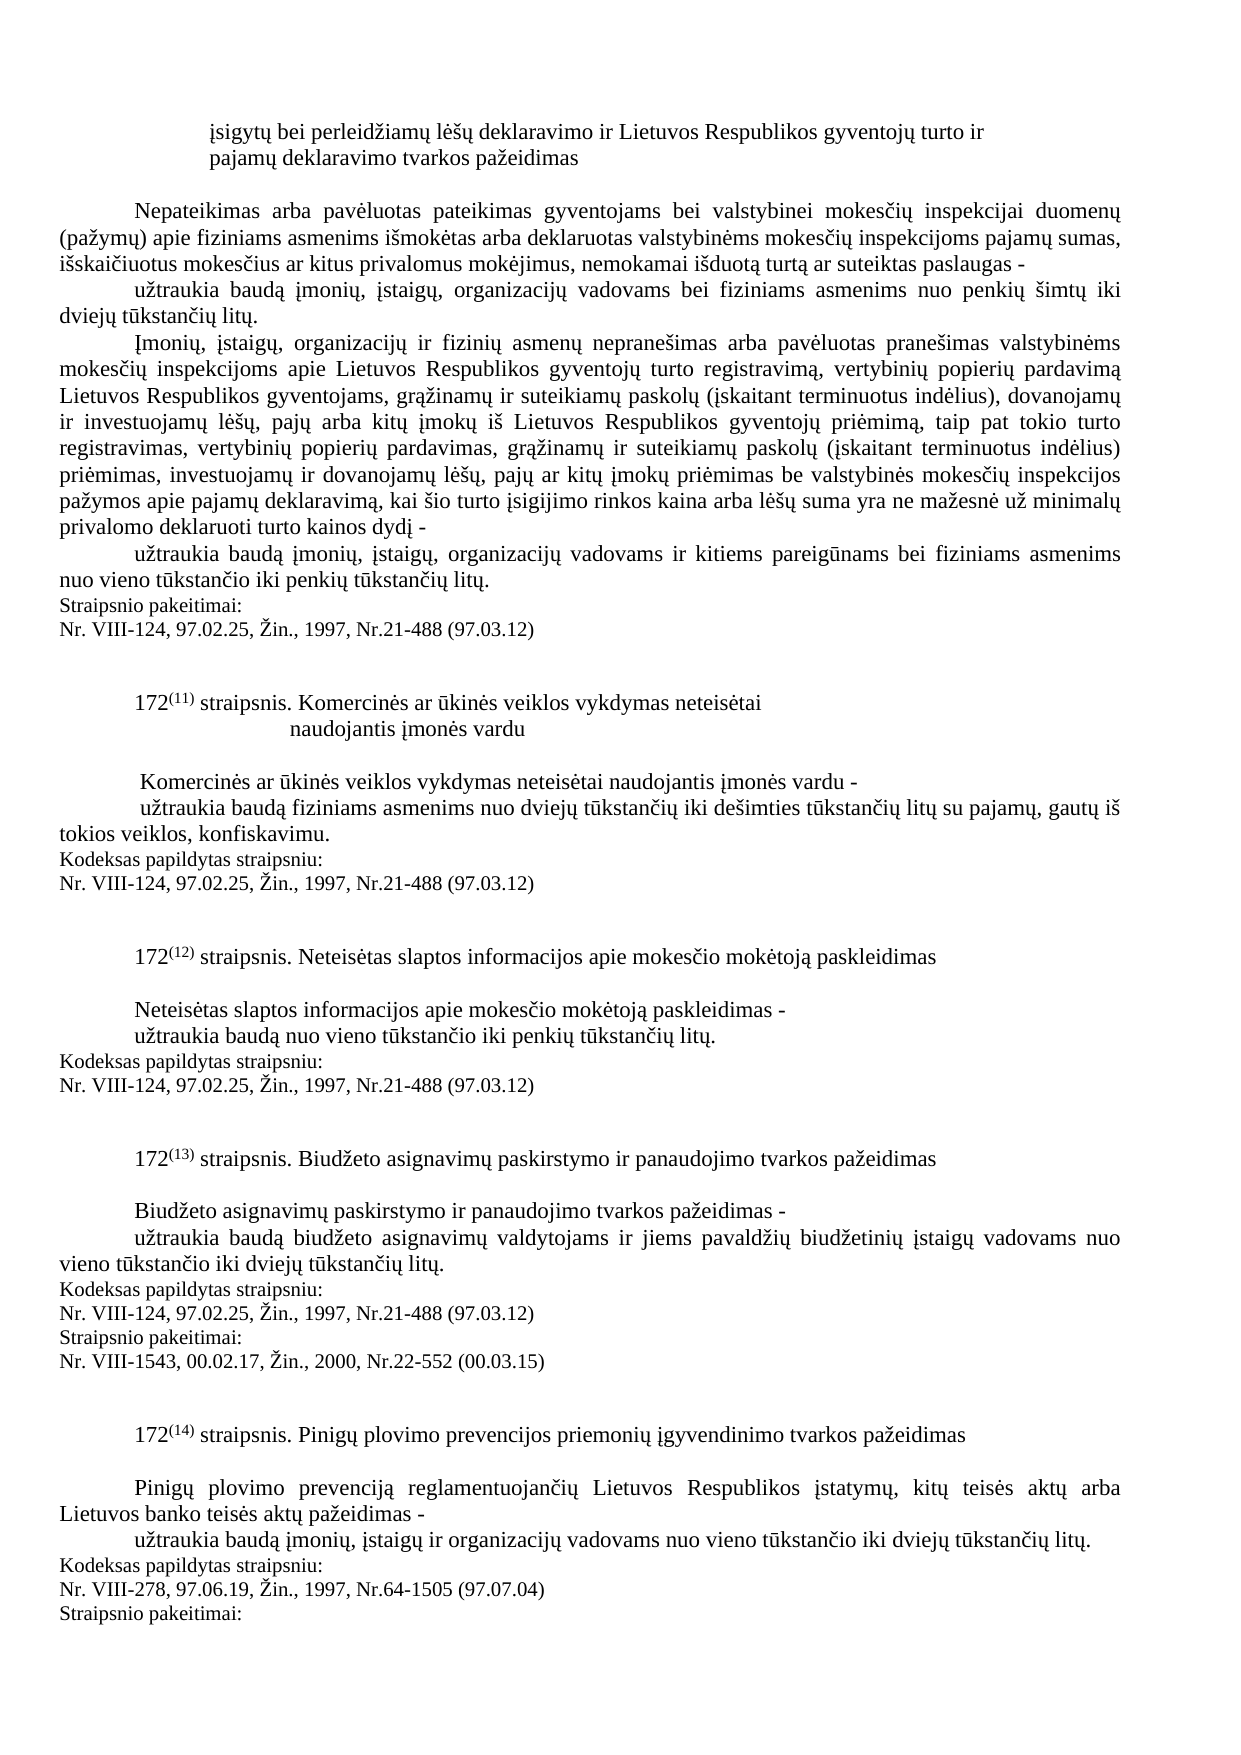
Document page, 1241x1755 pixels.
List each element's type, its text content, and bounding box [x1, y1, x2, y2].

text Biudžeto asignavimų paskirstymo ir panaudojimo tvarkos pažeidimas - [59, 1197, 1122, 1224]
text Straipsnio pakeitimai: [59, 1325, 1122, 1349]
text užtraukia baudą biudžeto asignavimų valdytojams ir jiems pavaldžių biudžetinių įstaigų vadovams nuo vieno tūkstančio iki dviejų tūkstančių litų. [59, 1224, 1122, 1277]
text Straipsnio pakeitimai: [59, 1601, 1122, 1625]
text pajamų deklaravimo tvarkos pažeidimas [209, 144, 1122, 171]
text 172(13) straipsnis. Biudžeto asignavimų paskirstymo ir panaudojimo tvarkos pažeidimas [134, 1145, 1122, 1171]
text Įmonių, įstaigų, organizacijų ir fizinių asmenų nepranešimas arba pavėluotas pranešimas valstybinėms mokesčių inspekcijoms apie Lietuvos Respublikos gyventojų turto registravimą, vertybinių popierių pardavimą Lietuvos Respublikos gyventojams, grąžinamų ir suteikiamų paskolų (įskaitant terminuotus indėlius), dovanojamų ir investuojamų lėšų, pajų arba kitų įmokų iš Lietuvos Respublikos gyventojų priėmimą, taip pat tokio turto registravimas, vertybinių popierių pardavimas, grąžinamų ir suteikiamų paskolų (įskaitant terminuotus indėlius) priėmimas, investuojamų ir dovanojamų lėšų, pajų ar kitų įmokų priėmimas be valstybinės mokesčių inspekcijos pažymos apie pajamų deklaravimą, kai šio turto įsigijimo rinkos kaina arba lėšų suma yra ne mažesnė už minimalų privalomo deklaruoti turto kainos dydį - [59, 329, 1122, 540]
text Nr. VIII-124, 97.02.25, Žin., 1997, Nr.21-488 (97.03.12) [59, 871, 1122, 895]
text Kodeksas papildytas straipsniu: [59, 1048, 1122, 1073]
text Pinigų plovimo prevenciją reglamentuojančių Lietuvos Respublikos įstatymų, kitų teisės aktų arba Lietuvos banko teisės aktų pažeidimas - [59, 1474, 1122, 1526]
text užtraukia baudą įmonių, įstaigų ir organizacijų vadovams nuo vieno tūkstančio iki dviejų tūkstančių litų. [59, 1526, 1122, 1553]
text Nr. VIII-124, 97.02.25, Žin., 1997, Nr.21-488 (97.03.12) [59, 617, 1122, 641]
text užtraukia baudą įmonių, įstaigų, organizacijų vadovams ir kitiems pareigūnams bei fiziniams asmenims nuo vieno tūkstančio iki penkių tūkstančių litų. [59, 540, 1122, 592]
text Straipsnio pakeitimai: [59, 592, 1122, 617]
text Kodeksas papildytas straipsniu: [59, 1277, 1122, 1301]
text Nr. VIII-124, 97.02.25, Žin., 1997, Nr.21-488 (97.03.12) [59, 1073, 1122, 1097]
text 172(11) straipsnis. Komercinės ar ūkinės veiklos vykdymas neteisėtai [59, 689, 1122, 715]
text užtraukia baudą įmonių, įstaigų, organizacijų vadovams bei fiziniams asmenims nuo penkių šimtų iki dviejų tūkstančių litų. [59, 276, 1122, 329]
text Nr. VIII-124, 97.02.25, Žin., 1997, Nr.21-488 (97.03.12) [59, 1301, 1122, 1325]
text Kodeksas papildytas straipsniu: [59, 847, 1122, 871]
text naudojantis įmonės vardu [59, 715, 1122, 741]
text Nepateikimas arba pavėluotas pateikimas gyventojams bei valstybinei mokesčių inspekcijai duomenų (pažymų) apie fiziniams asmenims išmokėtas arba deklaruotas valstybinėms mokesčių inspekcijoms pajamų sumas, išskaičiuotus mokesčius ar kitus privalomus mokėjimus, nemokamai išduotą turtą ar suteiktas paslaugas - [59, 197, 1122, 276]
text užtraukia baudą nuo vieno tūkstančio iki penkių tūkstančių litų. [59, 1022, 1122, 1048]
text Komercinės ar ūkinės veiklos vykdymas neteisėtai naudojantis įmonės vardu - [59, 768, 1122, 794]
text įsigytų bei perleidžiamų lėšų deklaravimo ir Lietuvos Respublikos gyventojų turto ir [134, 118, 1122, 144]
text 172(12) straipsnis. Neteisėtas slaptos informacijos apie mokesčio mokėtoją paskleidimas [59, 943, 1122, 969]
text 172(14) straipsnis. Pinigų plovimo prevencijos priemonių įgyvendinimo tvarkos pažeidimas [134, 1421, 1122, 1447]
text Kodeksas papildytas straipsniu: [59, 1553, 1122, 1577]
text Nr. VIII-278, 97.06.19, Žin., 1997, Nr.64-1505 (97.07.04) [59, 1577, 1122, 1601]
text Nr. VIII-1543, 00.02.17, Žin., 2000, Nr.22-552 (00.03.15) [59, 1349, 1122, 1373]
text Neteisėtas slaptos informacijos apie mokesčio mokėtoją paskleidimas - [59, 996, 1122, 1022]
text užtraukia baudą fiziniams asmenims nuo dviejų tūkstančių iki dešimties tūkstančių litų su pajamų, gautų iš tokios veiklos, konfiskavimu. [59, 794, 1122, 847]
